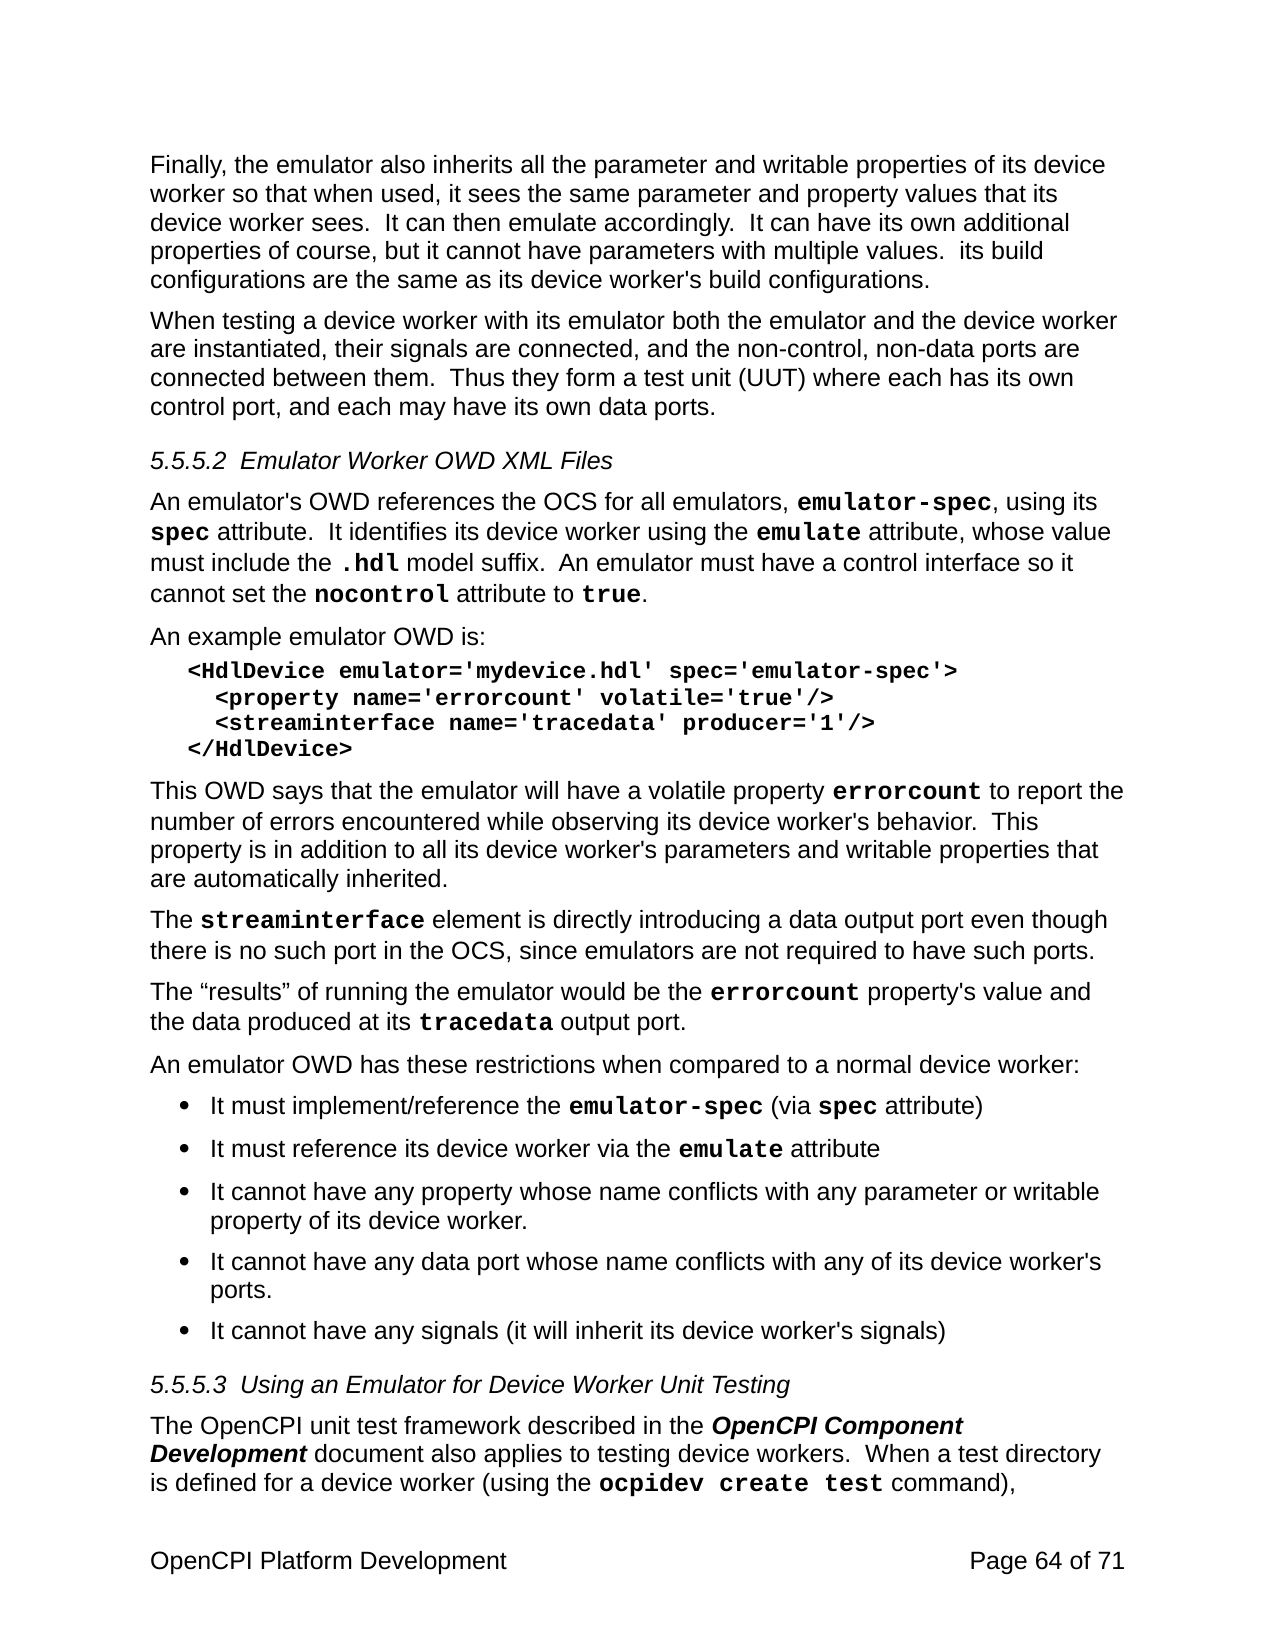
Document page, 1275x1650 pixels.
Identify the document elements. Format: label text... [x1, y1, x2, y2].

text This OWD says that the emulator will have a volatile property errorcount to report the number of errors encountered while observing its device worker's behavior. This property is in addition to all its device worker's parameters and writable properties that are automatically inherited. [150, 776, 1125, 893]
list It must implement/reference the emulator-spec (via spec attribute) [180, 1091, 1125, 1122]
list It cannot have any property whose name conflicts with any parameter or writable property of its device worker. [180, 1177, 1125, 1234]
list It cannot have any signals (it will inherit its device worker's signals) [180, 1316, 1125, 1345]
list It must reference its device worker via the emulate attribute [180, 1134, 1125, 1165]
subtitle Emulator Worker OWD XML Files [150, 446, 1125, 474]
text An emulator's OWD references the OCS for all emulators, emulator-spec, using its spec attribute. It identifies its device worker using the emulate attribute, whose value must include the .hdl model suffix. An emulator must have a control interface so it cannot set the nocontrol attribute to true. [150, 486, 1125, 610]
list It cannot have any data port whose name conflicts with any of its device worker's ports. [180, 1246, 1125, 1304]
text The streaminterface element is directly introducing a data output port even though there is no such port in the OCS, since emulators are not required to have such ports. [150, 905, 1125, 964]
text <HdlDevice emulator='mydevice.hdl' spec='emulator-spec'> <property name='errorcount' volatile='true'/> <streaminterface name='tracedata' producer='1'/> </HdlDevice> [187, 660, 1125, 764]
subtitle Using an Emulator for Device Worker Unit Testing [150, 1370, 1125, 1399]
text An emulator OWD has these restrictions when compared to a normal device worker: [150, 1050, 1125, 1079]
text When testing a device worker with its emulator both the emulator and the device worker are instantiated, their signals are connected, and the non-control, non-data ports are connected between them. Thus they form a test unit (UUT) where each has its own control port, and each may have its own data ports. [150, 306, 1125, 421]
text An example emulator OWD is: [150, 622, 1125, 651]
text The OpenCPI unit test framework described in the OpenCPI Component Development document also applies to testing device workers. When a test directory is defined for a device worker (using the ocpidev create test command), [150, 1411, 1125, 1499]
text The “results” of running the emulator would be the errorcount property's value and the data produced at its tracedata output port. [150, 976, 1125, 1038]
text Finally, the emulator also inherits all the parameter and writable properties of its device worker so that when used, it sees the same parameter and property values that its device worker sees. It can then emulate accordingly. It can have its own additional properties of course, but it cannot have parameters with multiple values. its build configurations are the same as its device worker's build configurations. [150, 150, 1125, 294]
